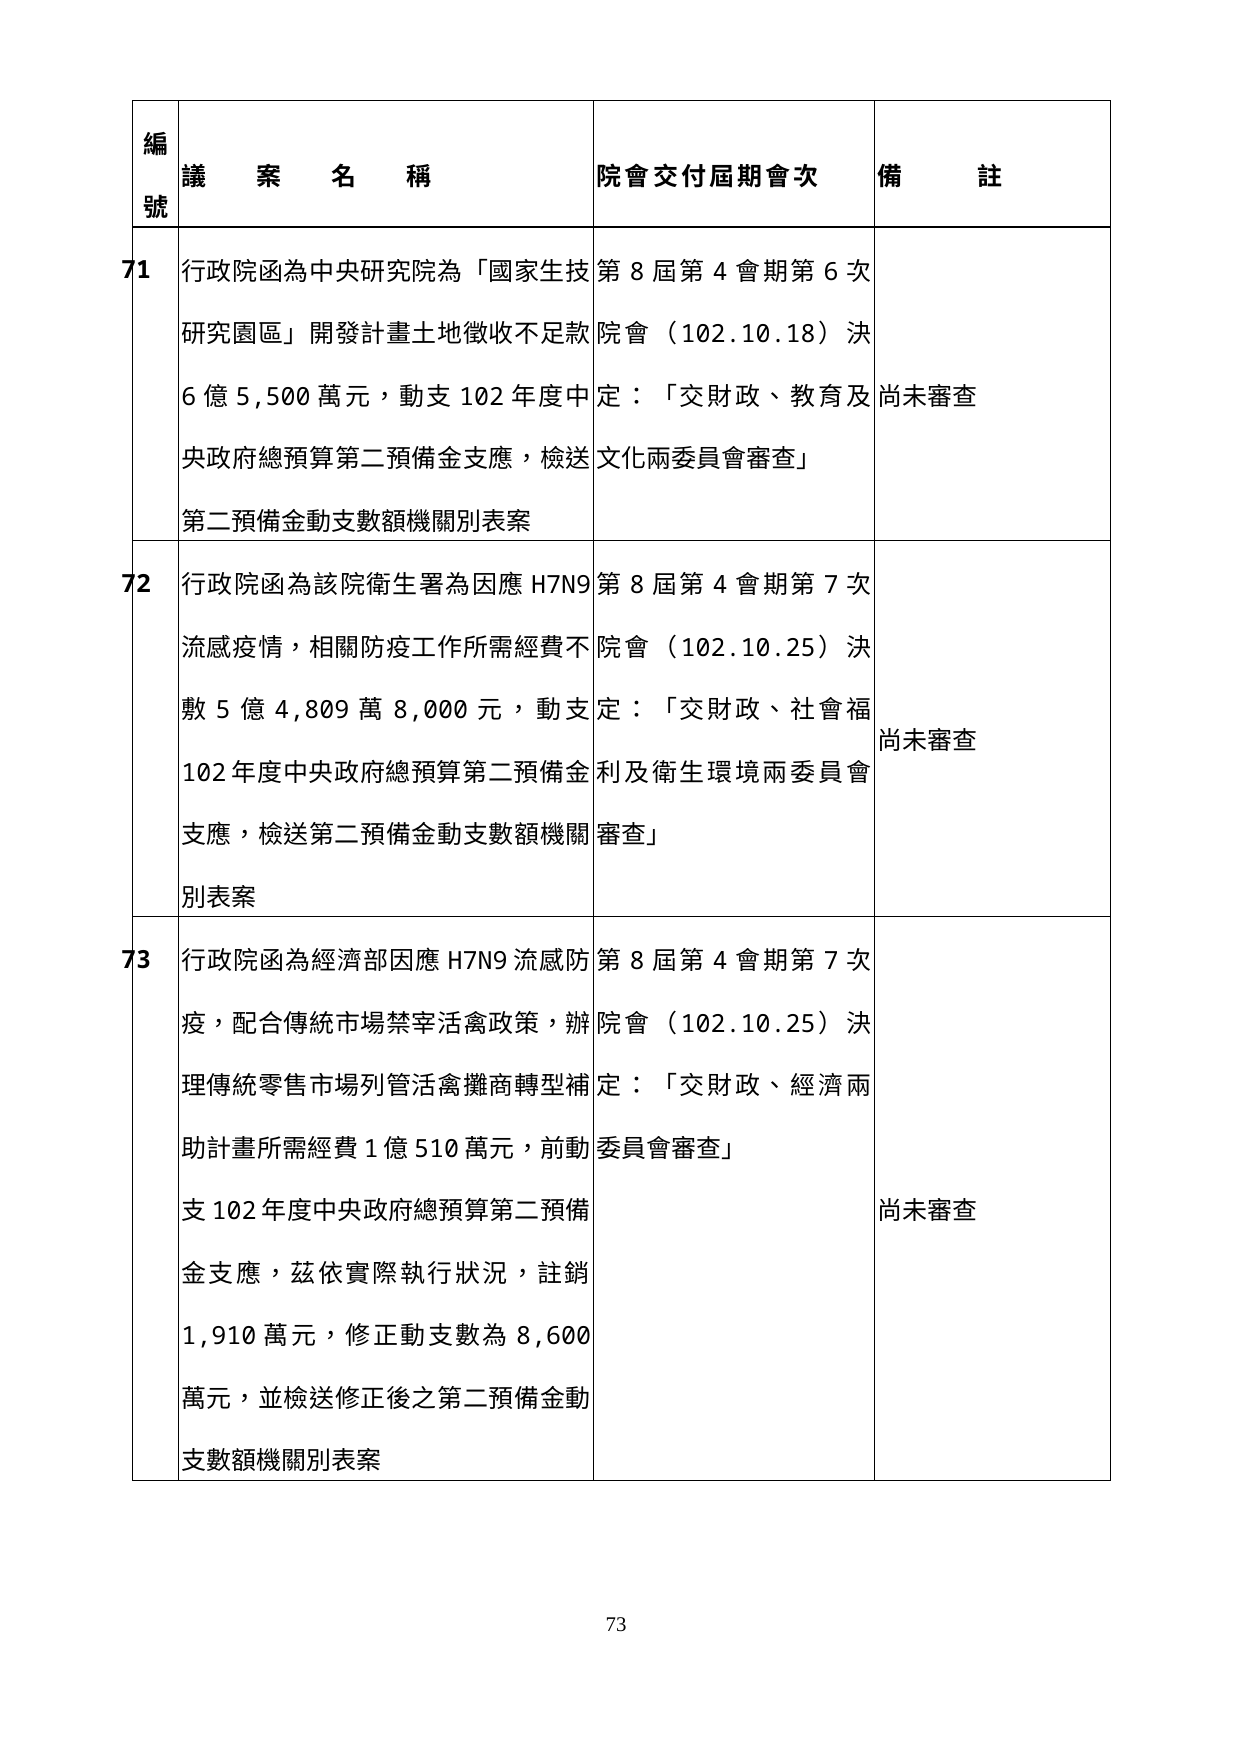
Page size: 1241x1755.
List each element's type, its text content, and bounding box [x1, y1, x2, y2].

table_cell [133, 917, 178, 1479]
table_cell 行政院函為中央研究院為「國家生技研究園區」開發計畫土地徵收不足款6億5,500萬元，動支102年度中央政府總預算第二預備金支應，檢送第二預備金動支數額機關別表案 [179, 228, 593, 540]
table_cell [133, 541, 178, 916]
table_header 編號 [133, 101, 178, 226]
table_cell 行政院函為該院衛生署為因應H7N9流感疫情，相關防疫工作所需經費不敷5億4,809萬8,000元，動支102年度中央政府總預算第二預備金支應，檢送第二預備金動支數額機關別表案 [179, 541, 593, 916]
table_cell 第8屆第4會期第7次院會（102.10.25）決定：「交財政、經濟兩委員會審查」 [594, 917, 874, 1479]
table_header 院會交付屆期會次 [594, 101, 874, 226]
table_cell 尚未審查 [875, 917, 1110, 1479]
table_header 議 案 名 稱 [179, 101, 593, 226]
table_cell 第8屆第4會期第6次院會（102.10.18）決定：「交財政、教育及文化兩委員會審查」 [594, 228, 874, 540]
table_cell 尚未審查 [875, 541, 1110, 916]
table_cell 行政院函為經濟部因應H7N9流感防疫，配合傳統市場禁宰活禽政策，辦理傳統零售市場列管活禽攤商轉型補助計畫所需經費1億510萬元，前動支102年度中央政府總預算第二預備金支應，茲依實際執行狀況，註銷1,910萬元，修正動支數為8,600萬元，並檢送修正後之第二預備金動支數額機關別表案 [179, 917, 593, 1479]
table_header 備 註 [875, 101, 1110, 226]
table_cell 第8屆第4會期第7次院會（102.10.25）決定：「交財政、社會福利及衛生環境兩委員會審查」 [594, 541, 874, 916]
table_cell [133, 228, 178, 540]
table_cell 尚未審查 [875, 228, 1110, 540]
